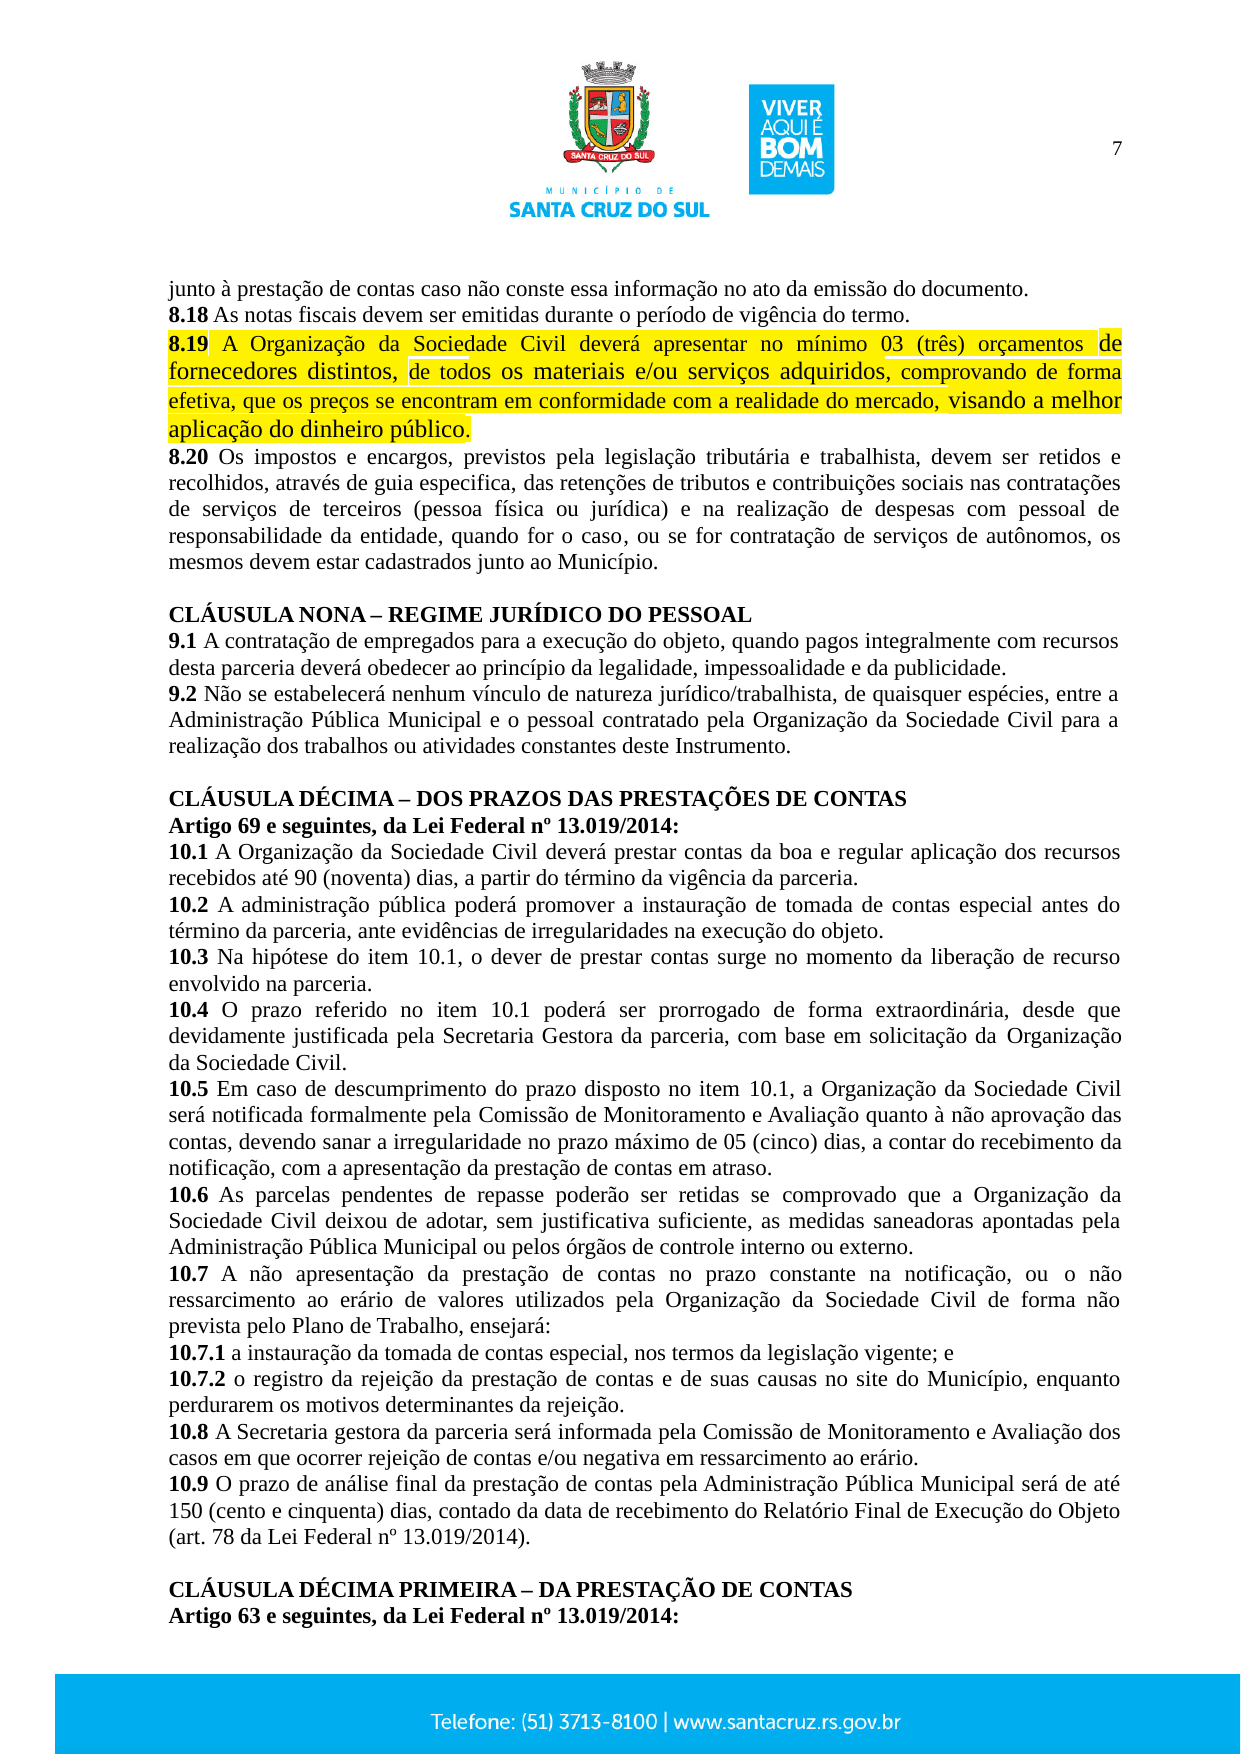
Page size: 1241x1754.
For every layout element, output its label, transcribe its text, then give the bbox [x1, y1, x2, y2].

text 8.20 Os impostos e encargos, previstos pela legislação tributária e trabalhista, devem ser retidos e recolhidos, através de guia especifica, das retenções de tributos e contribuições sociais nas contratações de serviços de terceiros (pessoa física ou jurídica) e na realização de despesas com pessoal de responsabilidade da entidade, quando for o caso, ou se for contratação de serviços de autônomos, os mesmos devem estar cadastrados junto ao Município. [168, 443, 1122, 574]
text 10.8 A Secretaria gestora da parceria será informada pela Comissão de Monitoramento e Avaliação dos casos em que ocorrer rejeição de contas e/ou negativa em ressarcimento ao erário. [168, 1418, 1122, 1471]
text 10.7 A não apresentação da prestação de contas no prazo constante na notificação, ou o não ressarcimento ao erário de valores utilizados pela Organização da Sociedade Civil de forma não prevista pelo Plano de Trabalho, ensejará: [168, 1260, 1122, 1339]
text 10.7.1 a instauração da tomada de contas especial, nos termos da legislação vigente; e [168, 1339, 1122, 1365]
text Artigo 69 e seguintes, da Lei Federal nº 13.019/2014: [168, 812, 1122, 838]
text 9.1 A contratação de empregados para a execução do objeto, quando pagos integralmente com recursos desta parceria deverá obedecer ao princípio da legalidade, impessoalidade e da publicidade. [168, 627, 1121, 680]
text 10.5 Em caso de descumprimento do prazo disposto no item 10.1, a Organização da Sociedade Civil será notificada formalmente pela Comissão de Monitoramento e Avaliação quanto à não aprovação das contas, devendo sanar a irregularidade no prazo máximo de 05 (cinco) dias, a contar do recebimento da notificação, com a apresentação da prestação de contas em atraso. [168, 1075, 1122, 1181]
text CLÁUSULA DÉCIMA PRIMEIRA – DA PRESTAÇÃO DE CONTAS [168, 1576, 1122, 1602]
text junto à prestação de contas caso não conste essa informação no ato da emissão do documento. [168, 275, 1122, 301]
text CLÁUSULA DÉCIMA – DOS PRAZOS DAS PRESTAÇÕES DE CONTAS [168, 785, 1122, 812]
text 10.1 A Organização da Sociedade Civil deverá prestar contas da boa e regular aplicação dos recursos recebidos até 90 (noventa) dias, a partir do término da vigência da parceria. [168, 838, 1122, 891]
picture [502, 54, 843, 224]
text CLÁUSULA NONA – REGIME JURÍDICO DO PESSOAL [168, 601, 1121, 627]
text 9.2 Não se estabelecerá nenhum vínculo de natureza jurídico/trabalhista, de quaisquer espécies, entre a Administração Pública Municipal e o pessoal contratado pela Organização da Sociedade Civil para a realização dos trabalhos ou atividades constantes deste Instrumento. [168, 680, 1121, 759]
text 10.9 O prazo de análise final da prestação de contas pela Administração Pública Municipal será de até 150 (cento e cinquenta) dias, contado da data de recebimento do Relatório Final de Execução do Objeto (art. 78 da Lei Federal nº 13.019/2014). [168, 1471, 1122, 1549]
text 10.2 A administração pública poderá promover a instauração de tomada de contas especial antes do término da parceria, ante evidências de irregularidades na execução do objeto. [168, 891, 1122, 943]
text Artigo 63 e seguintes, da Lei Federal nº 13.019/2014: [168, 1602, 1122, 1629]
text 10.6 As parcelas pendentes de repasse poderão ser retidas se comprovado que a Organização da Sociedade Civil deixou de adotar, sem justificativa suficiente, as medidas saneadoras apontadas pela Administração Pública Municipal ou pelos órgãos de controle interno ou externo. [168, 1181, 1122, 1260]
picture [540, 1715, 544, 1728]
text 10.7.2 o registro da rejeição da prestação de contas e de suas causas no site do Município, enquanto perdurarem os motivos determinantes da rejeição. [168, 1365, 1122, 1418]
picture [489, 1719, 498, 1728]
text 8.18 As notas fiscais devem ser emitidas durante o período de vigência do termo. [168, 301, 1122, 328]
text 10.3 Na hipótese do item 10.1, o dever de prestar contas surge no momento da liberação de recurso envolvido na parceria. [168, 943, 1122, 996]
text 8.19 A Organização da Sociedade Civil deverá apresentar no mínimo 03 (três) orçamentos de fornecedores distintos, de todos os materiais e/ou serviços adquiridos, comprovando de forma efetiva, que os preços se encontram em conformidade com a realidade do mercado, visando a melhor aplicação do dinheiro público. [168, 328, 1122, 443]
text 10.4 O prazo referido no item 10.1 poderá ser prorrogado de forma extraordinária, desde que devidamente justificada pela Secretaria Gestora da parceria, com base em solicitação da Organização da Sociedade Civil. [168, 996, 1122, 1075]
picture [625, 1715, 629, 1728]
picture [884, 1719, 892, 1727]
